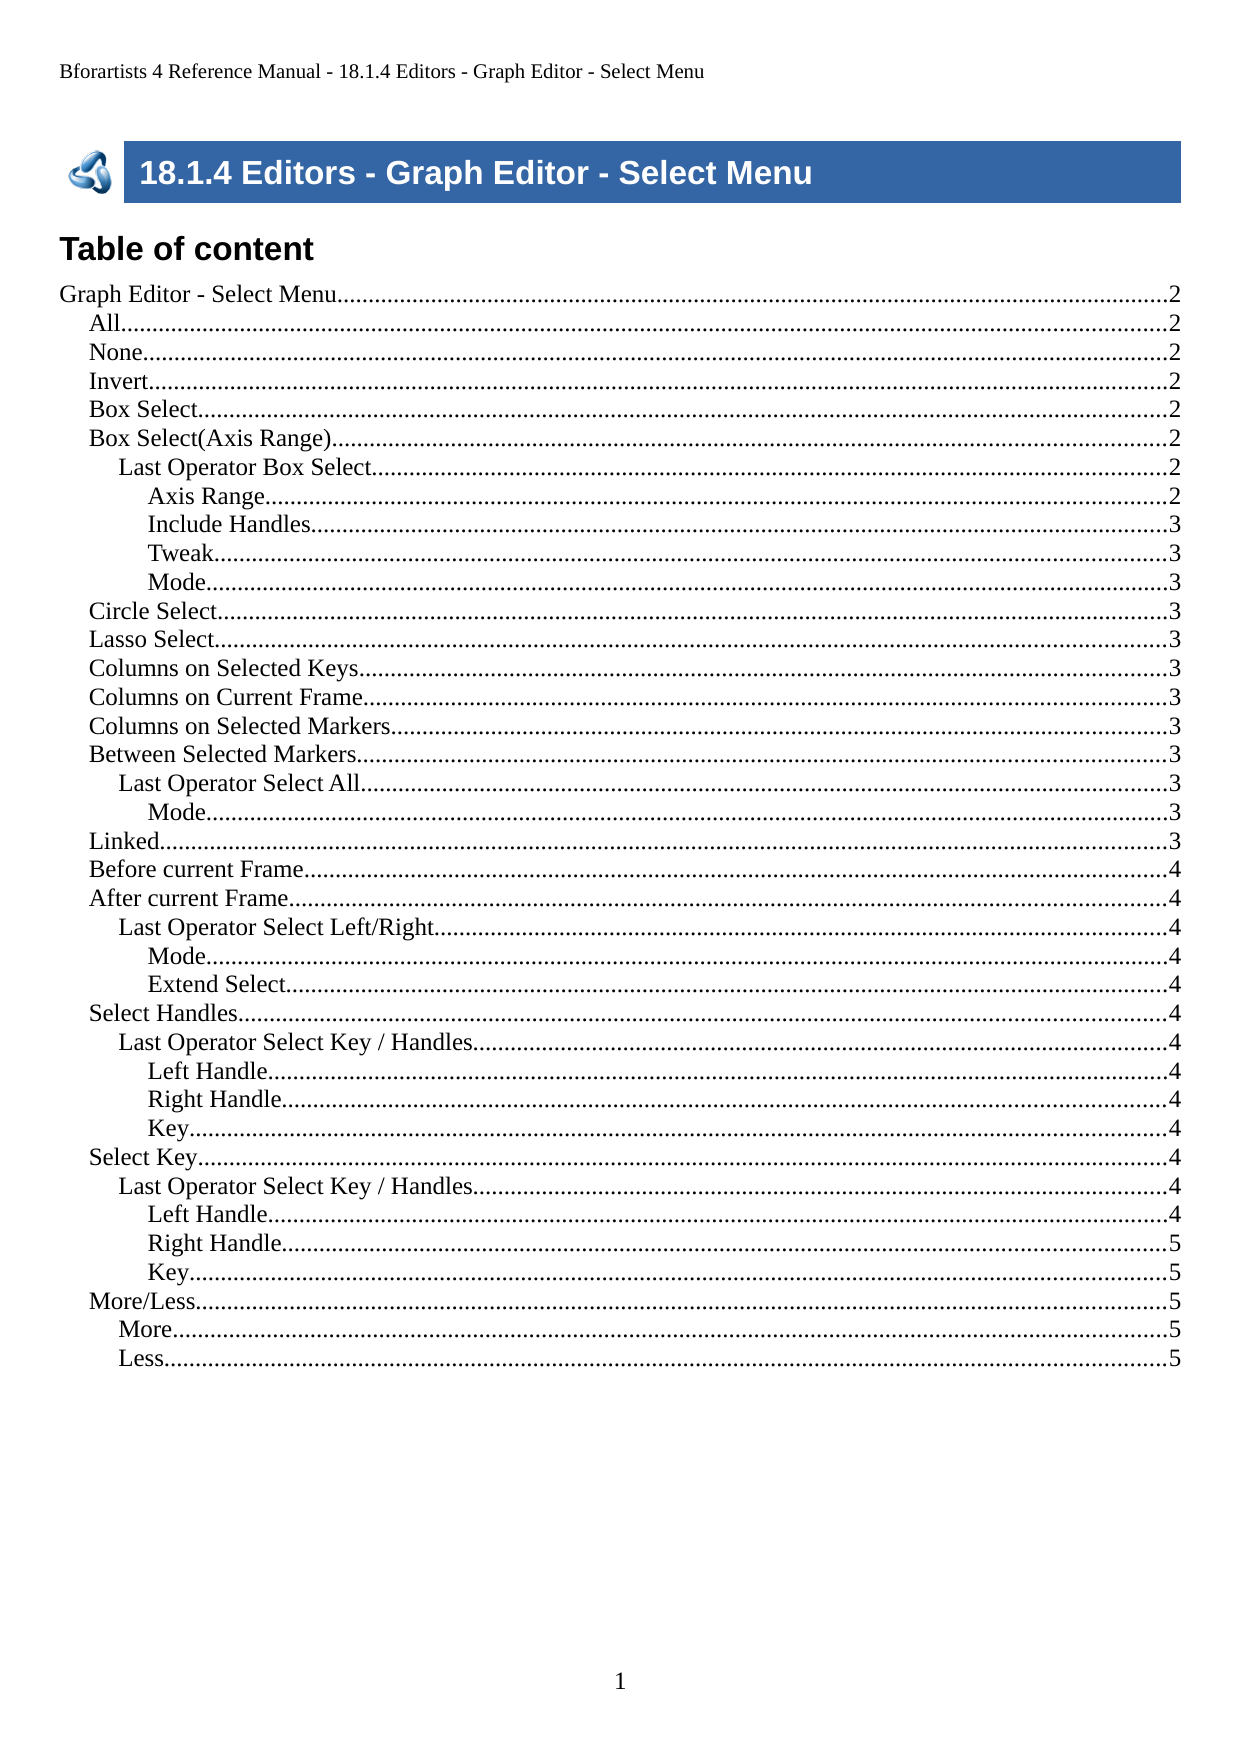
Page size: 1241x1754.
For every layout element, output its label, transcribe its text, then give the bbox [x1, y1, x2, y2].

text Lasso Select 3 [88, 624, 1181, 653]
text Columns on Selected Keys 3 [88, 653, 1181, 682]
text Columns on Selected Markers 3 [88, 711, 1181, 739]
text Before current Frame 4 [88, 854, 1181, 883]
text Mode 3 [147, 567, 1181, 596]
text Graph Editor - Select Menu 2 [59, 279, 1181, 308]
subtitle Table of content [59, 228, 1181, 267]
text Axis Range 2 [147, 481, 1181, 509]
text Between Selected Markers 3 [88, 739, 1181, 768]
text Mode 4 [147, 941, 1181, 969]
text Right Handle 5 [147, 1228, 1181, 1257]
text Circle Select 3 [88, 596, 1181, 624]
text Last Operator Box Select 2 [118, 452, 1181, 481]
text Right Handle 4 [147, 1084, 1181, 1113]
text Box Select 2 [88, 394, 1181, 423]
text Left Handle 4 [147, 1199, 1181, 1228]
text Less 5 [118, 1343, 1181, 1372]
table_header 18.1.4 Editors - Graph Editor - Select Menu [124, 141, 1181, 203]
text All 2 [88, 308, 1181, 337]
text Tweak 3 [147, 538, 1181, 567]
table_header [59, 141, 124, 203]
text None 2 [88, 337, 1181, 366]
text Left Handle 4 [147, 1056, 1181, 1084]
text Columns on Current Frame 3 [88, 682, 1181, 711]
text Linked 3 [88, 826, 1181, 854]
text Extend Select 4 [147, 969, 1181, 998]
text Key 5 [147, 1257, 1181, 1286]
text Last Operator Select Key / Handles 4 [118, 1027, 1181, 1056]
text Last Operator Select All 3 [118, 768, 1181, 797]
text Select Handles 4 [88, 998, 1181, 1027]
text More/Less 5 [88, 1286, 1181, 1314]
text Last Operator Select Key / Handles 4 [118, 1171, 1181, 1199]
text Include Handles 3 [147, 509, 1181, 538]
text More 5 [118, 1314, 1181, 1343]
text After current Frame 4 [88, 883, 1181, 912]
text Mode 3 [147, 797, 1181, 826]
text Select Key 4 [88, 1142, 1181, 1171]
text Box Select(Axis Range) 2 [88, 423, 1181, 452]
picture [65, 147, 114, 197]
text Last Operator Select Left/Right 4 [118, 912, 1181, 941]
text Invert 2 [88, 366, 1181, 394]
text Key 4 [147, 1113, 1181, 1142]
